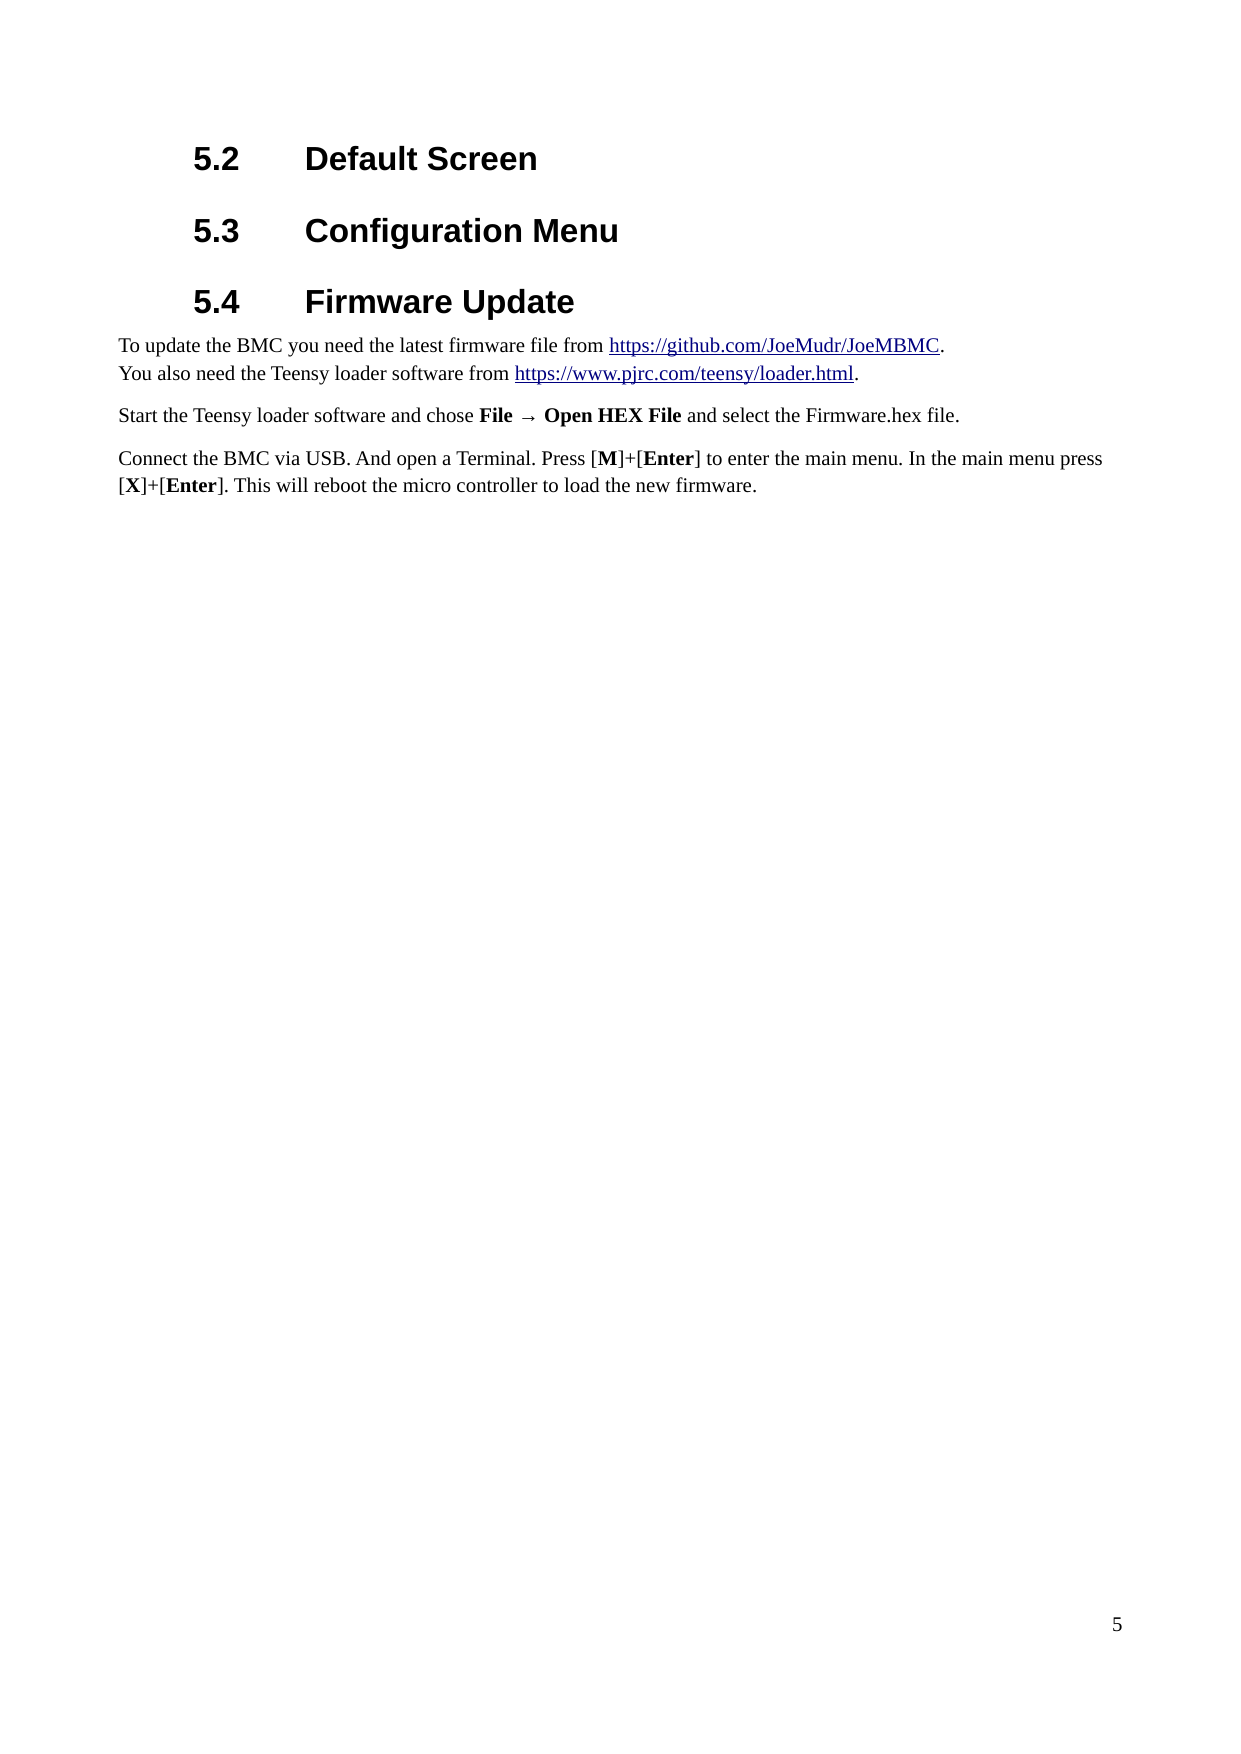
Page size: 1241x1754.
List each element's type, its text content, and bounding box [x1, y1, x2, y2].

subtitle Default Screen [193, 139, 1122, 177]
subtitle Firmware Update [193, 282, 1122, 321]
text To update the BMC you need the latest firmware file from https://github.com/JoeMudr/JoeMBMC. You also need the Teensy loader software from https://www.pjrc.com/teensy/loader.html. [118, 333, 1122, 385]
text Start the Teensy loader software and chose File → Open HEX File and select the Firmware.hex file. [118, 403, 1122, 427]
text Connect the BMC via USB. And open a Terminal. Press [M]+[Enter] to enter the main menu. In the main menu press [X]+[Enter]. This will reboot the micro controller to load the new firmware. [118, 445, 1122, 497]
subtitle Configuration Menu [193, 211, 1122, 249]
